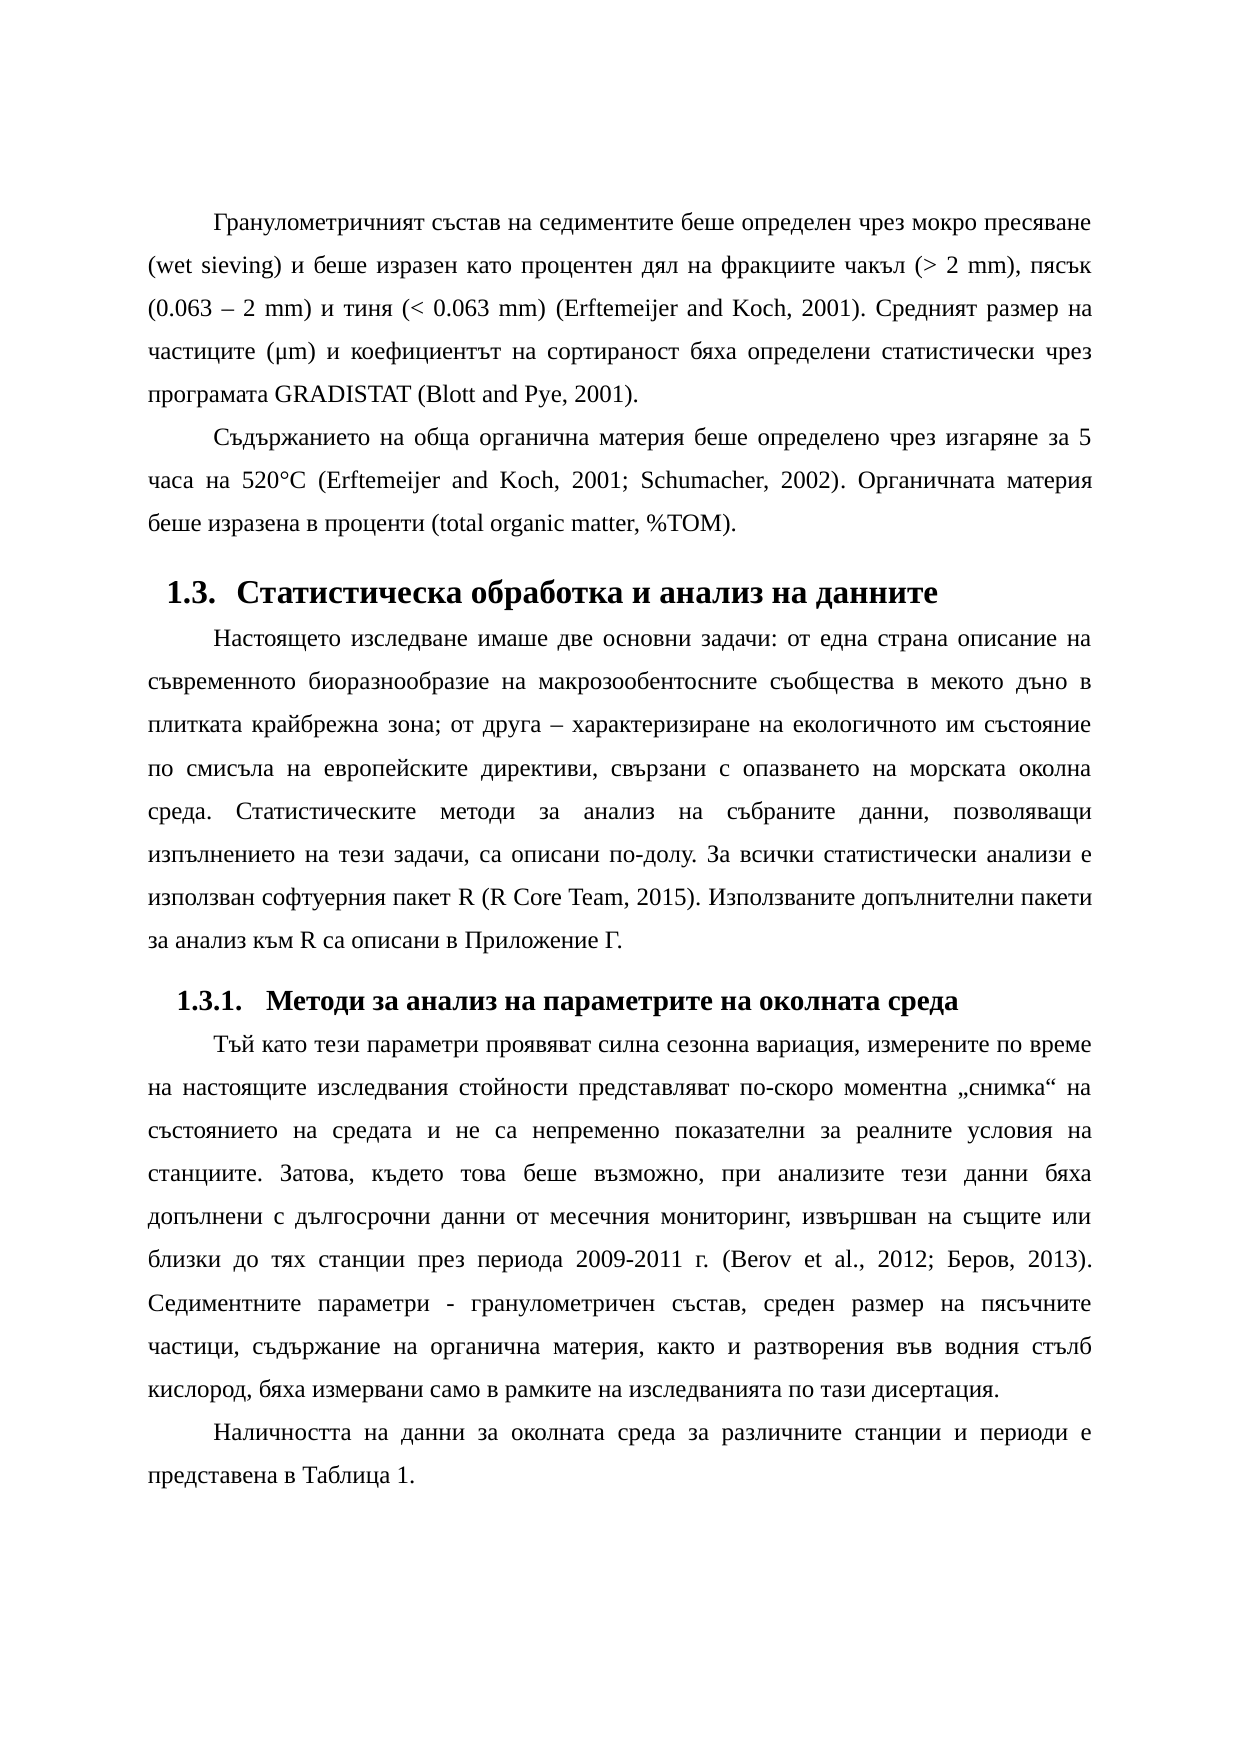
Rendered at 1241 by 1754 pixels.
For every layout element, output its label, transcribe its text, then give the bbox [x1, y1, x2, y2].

subtitle Методи за анализ на параметрите на околната среда [242, 983, 1093, 1016]
text Гранулометричният състав на седиментите беше определен чрез мокро пресяване (wet sieving) и беше изразен като процентен дял на фракциите чакъл (> 2 mm), пясък (0.063 – 2 mm) и тиня (< 0.063 mm) (Erftemeijer and Koch, 2001). Средният размер на частиците (μm) и коефициентът на сортираност бяха определени статистически чрез програмата GRADISTAT (Blott and Pye, 2001). [148, 207, 1093, 408]
subtitle Статистическа обработка и анализ на данните [224, 572, 1093, 611]
text Настоящето изследване имаше две основни задачи: от една страна описание на съвременното биоразнообразие на макрозообентосните съобщества в мекото дъно в плитката крайбрежна зона; от друга – характеризиране на екологичното им състояние по смисъла на европейските директиви, свързани с опазването на морската околна среда. Статистическите методи за анализ на събраните данни, позволяващи изпълнението на тези задачи, са описани по-долу. За всички статистически анализи е използван софтуерния пакет R (R Core Team, 2015). Използваните допълнителни пакети за анализ към R са описани в Приложение Г. [148, 623, 1093, 954]
text Наличността на данни за околната среда за различните станции и периоди е представена в Таблица 1. [148, 1417, 1093, 1489]
text Тъй като тези параметри проявяват силна сезонна вариация, измерените по време на настоящите изследвания стойности представляват по-скоро моментна „снимка“ на състоянието на средата и не са непременно показателни за реалните условия на станциите. Затова, където това беше възможно, при анализите тези данни бяха допълнени с дългосрочни данни от месечния мониторинг, извършван на същите или близки до тях станции през периода 2009-2011 г. (Berov et al., 2012; Беров, 2013). Седиментните параметри - гранулометричен състав, среден размер на пясъчните частици, съдържание на органична материя, както и разтворения във водния стълб кислород, бяха измервани само в рамките на изследванията по тази дисертация. [148, 1029, 1093, 1403]
text Съдържанието на обща органична материя беше определено чрез изгаряне за 5 часа на 520°С (Erftemeijer and Koch, 2001; Schumacher, 2002). Органичната материя беше изразена в проценти (total organic matter, %TOM). [148, 422, 1093, 537]
